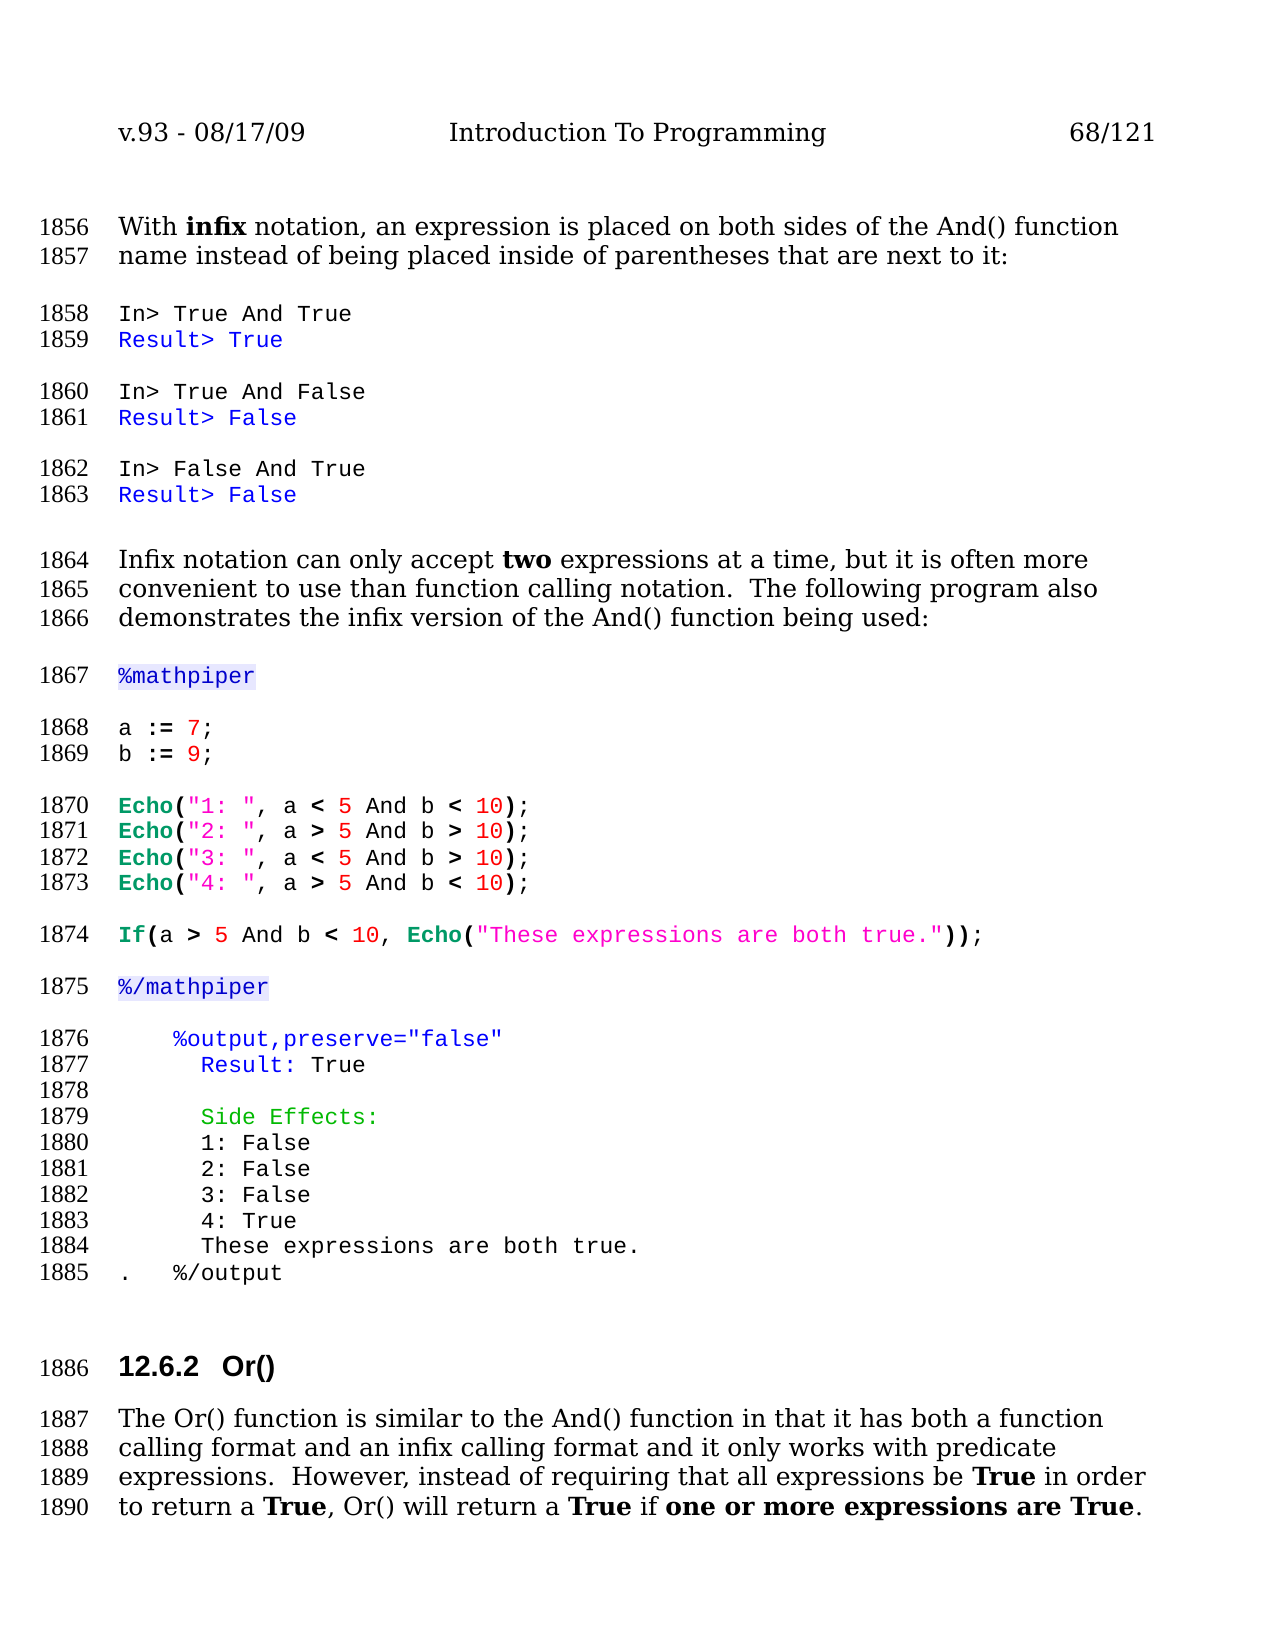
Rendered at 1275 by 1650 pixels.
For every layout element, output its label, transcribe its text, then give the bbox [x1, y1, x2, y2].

text Side Effects: [118, 1105, 1157, 1131]
text Echo("3: ", a < 5 And b > 10); [118, 846, 1157, 872]
text In> True And False [118, 380, 1157, 406]
text 1: False [118, 1131, 1157, 1157]
text 2: False [118, 1157, 1157, 1183]
text . %/output [118, 1261, 1157, 1287]
text With infix notation, an expression is placed on both sides of the And() function name instead of being placed inside of parentheses that are next to it: [118, 212, 1157, 270]
text 3: False [118, 1183, 1157, 1209]
text Result> False [118, 484, 1157, 510]
text Echo("4: ", a > 5 And b < 10); [118, 872, 1157, 898]
text If(a > 5 And b < 10, Echo("These expressions are both true.")); [118, 924, 1157, 949]
text In> True And True [118, 302, 1157, 328]
text b := 9; [118, 742, 1157, 768]
text Echo("2: ", a > 5 And b > 10); [118, 820, 1157, 846]
text Result> True [118, 328, 1157, 354]
text a := 7; [118, 716, 1157, 742]
text Echo("1: ", a < 5 And b < 10); [118, 794, 1157, 820]
text Result> False [118, 406, 1157, 432]
text %output,preserve="false" [118, 1027, 1157, 1053]
subtitle Or() [118, 1349, 1157, 1383]
text 4: True [118, 1209, 1157, 1235]
text %/mathpiper [118, 976, 1157, 1001]
text Result: True [118, 1053, 1157, 1079]
text %mathpiper [118, 664, 1157, 690]
text In> False And True [118, 458, 1157, 484]
text The Or() function is similar to the And() function in that it has both a function calling format and an infix calling format and it only works with predicate expressions. However, instead of requiring that all expressions be True in order to return a True, Or() will return a True if one or more expressions are True. [118, 1404, 1157, 1521]
text These expressions are both true. [118, 1235, 1157, 1261]
text Infix notation can only accept two expressions at a time, but it is often more convenient to use than function calling notation. The following program also demonstrates the infix version of the And() function being used: [118, 544, 1157, 632]
